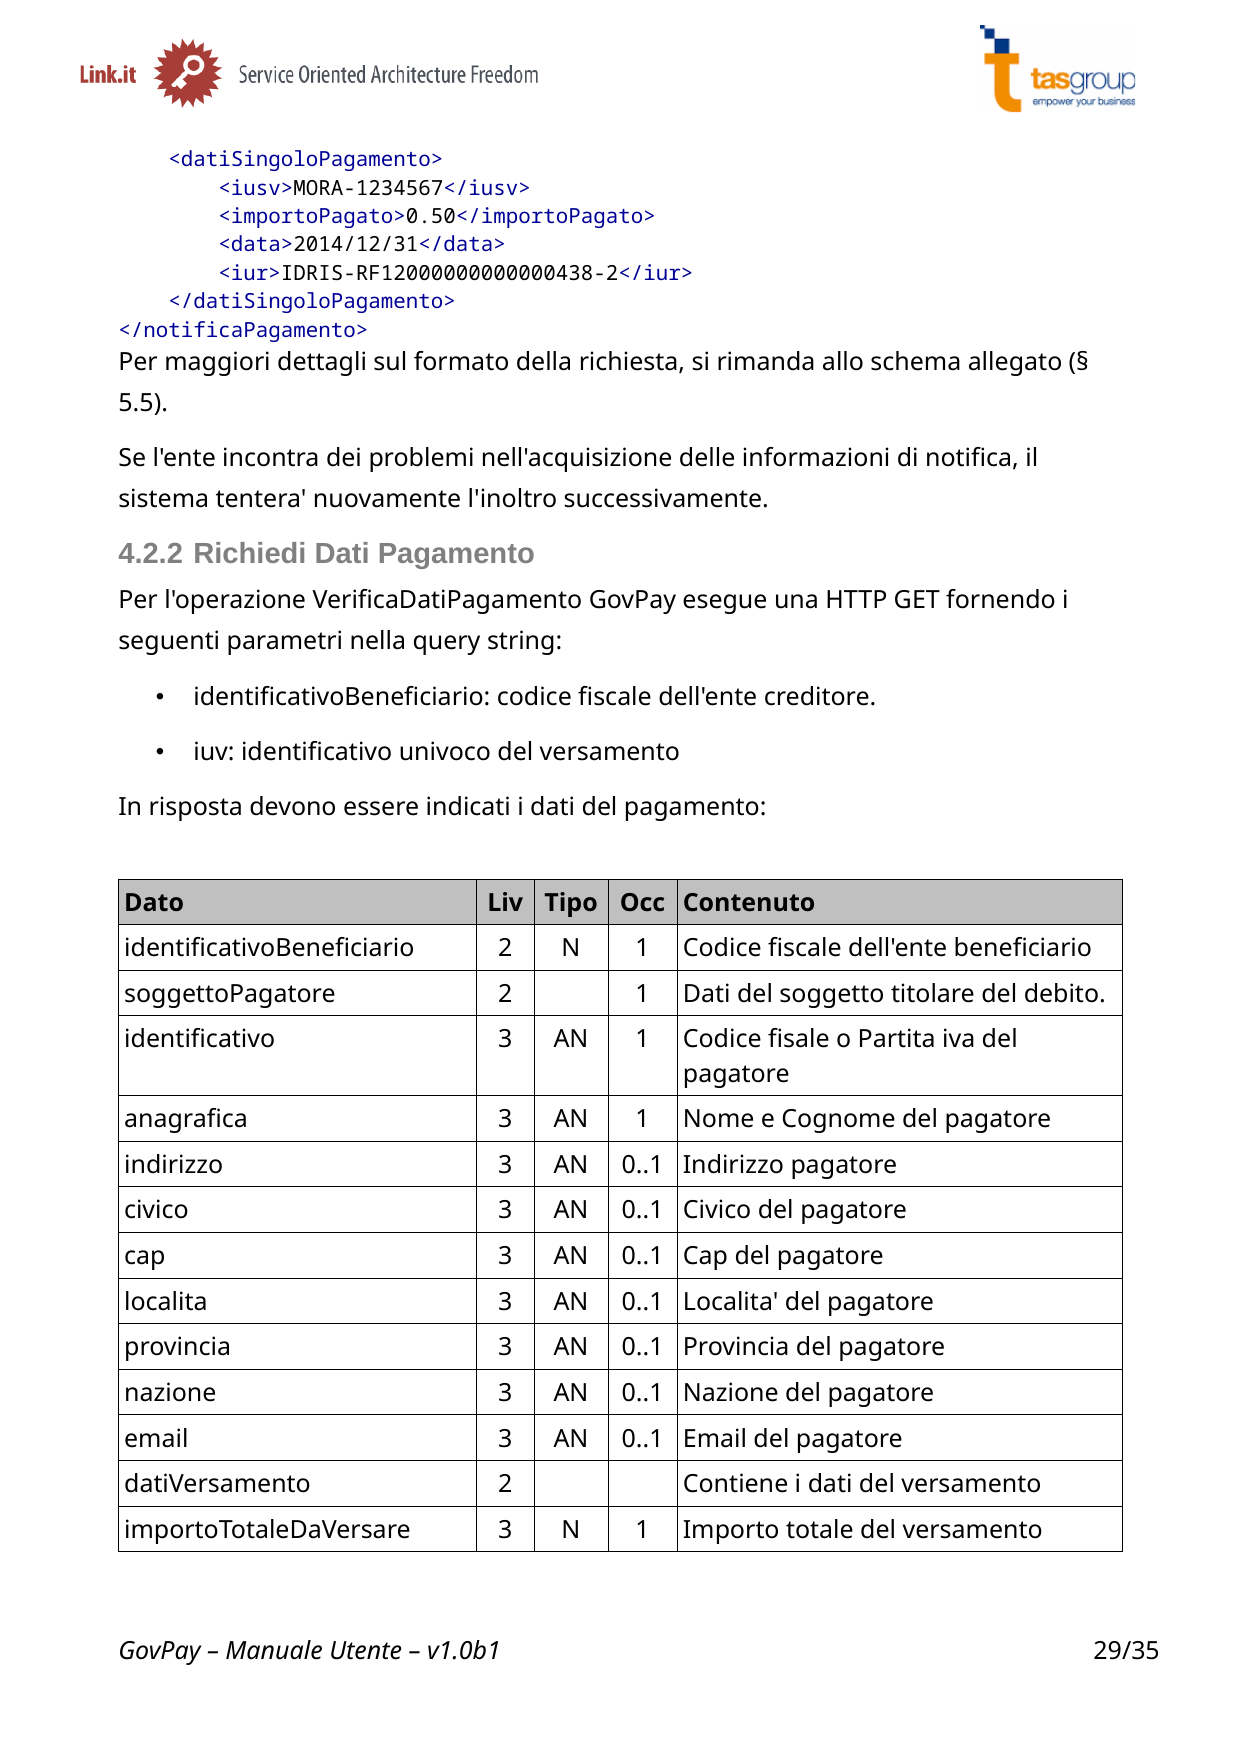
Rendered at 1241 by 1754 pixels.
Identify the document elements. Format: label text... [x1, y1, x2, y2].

table_cell Dati del soggetto titolare del debito. [678, 971, 1122, 1015]
table_cell anagrafica [119, 1096, 476, 1141]
table_cell Email del pagatore [678, 1415, 1122, 1460]
table_cell Cap del pagatore [678, 1233, 1122, 1277]
text </notificaPagamento> [118, 315, 1122, 343]
table_cell indirizzo [119, 1142, 476, 1186]
text <data>2014/12/31</data> [118, 229, 1122, 258]
table_cell AN [535, 1415, 608, 1460]
table_header Occ [609, 880, 677, 924]
table_cell 2 [477, 925, 534, 970]
table_cell cap [119, 1233, 476, 1277]
table_cell AN [535, 1324, 608, 1369]
table_cell 3 [477, 1187, 534, 1232]
table_header Tipo [535, 880, 608, 924]
table_cell nazione [119, 1370, 476, 1414]
table_cell [535, 1461, 608, 1506]
table_cell Indirizzo pagatore [678, 1142, 1122, 1186]
table_cell datiVersamento [119, 1461, 476, 1506]
table_cell 0..1 [609, 1142, 677, 1186]
picture [1, 33, 602, 113]
table_cell Nome e Cognome del pagatore [678, 1096, 1122, 1141]
table_cell civico [119, 1187, 476, 1232]
table_cell Contiene i dati del versamento [678, 1461, 1122, 1506]
table_cell 0..1 [609, 1279, 677, 1323]
subtitle Richiedi Dati Pagamento [118, 536, 1122, 569]
table_cell AN [535, 1279, 608, 1323]
table_cell 1 [609, 1016, 677, 1095]
picture [980, 25, 1136, 113]
table_cell provincia [119, 1324, 476, 1369]
text Se l'ente incontra dei problemi nell'acquisizione delle informazioni di notifica, il sistema tentera' nuovamente l'inoltro successivamente. [118, 439, 1122, 514]
table_cell 3 [477, 1370, 534, 1414]
table_cell Nazione del pagatore [678, 1370, 1122, 1414]
table_cell [609, 1461, 677, 1506]
table_cell 3 [477, 1096, 534, 1141]
text <iur>IDRIS-RF12000000000000438-2</iur> [118, 258, 1122, 286]
table_cell identificativoBeneficiario [119, 925, 476, 970]
table_cell 0..1 [609, 1415, 677, 1460]
table_cell 1 [609, 971, 677, 1015]
table_cell 3 [477, 1507, 534, 1551]
table_cell [535, 971, 608, 1015]
table_cell Localita' del pagatore [678, 1279, 1122, 1323]
table_cell 0..1 [609, 1370, 677, 1414]
text </datiSingoloPagamento> [118, 286, 1122, 315]
table_header Liv [477, 880, 534, 924]
table_cell AN [535, 1096, 608, 1141]
table_cell 3 [477, 1142, 534, 1186]
table_cell 1 [609, 925, 677, 970]
table_cell identificativo [119, 1016, 476, 1095]
table_cell Provincia del pagatore [678, 1324, 1122, 1369]
table_cell 0..1 [609, 1187, 677, 1232]
table_cell Civico del pagatore [678, 1187, 1122, 1232]
table_cell 3 [477, 1324, 534, 1369]
table_cell 1 [609, 1096, 677, 1141]
table_cell 0..1 [609, 1324, 677, 1369]
table_cell Importo totale del versamento [678, 1507, 1122, 1551]
text <importoPagato>0.50</importoPagato> [118, 201, 1122, 229]
text In risposta devono essere indicati i dati del pagamento: [118, 789, 1122, 823]
table_header Dato [119, 880, 476, 924]
table_cell AN [535, 1016, 608, 1095]
table_cell 0..1 [609, 1233, 677, 1277]
text Per maggiori dettagli sul formato della richiesta, si rimanda allo schema allegato (§ 5.5). [118, 343, 1122, 418]
table_cell AN [535, 1187, 608, 1232]
table_cell N [535, 925, 608, 970]
table_cell Codice fisale o Partita iva del pagatore [678, 1016, 1122, 1095]
table_cell soggettoPagatore [119, 971, 476, 1015]
table_cell AN [535, 1370, 608, 1414]
text <datiSingoloPagamento> [118, 144, 1122, 173]
list iuv: identificativo univoco del versamento [156, 733, 1122, 768]
list identificativoBeneficiario: codice fiscale dell'ente creditore. [156, 678, 1122, 712]
table_cell 2 [477, 1461, 534, 1506]
text <iusv>MORA-1234567</iusv> [118, 173, 1122, 201]
text Per l'operazione VerificaDatiPagamento GovPay esegue una HTTP GET fornendo i seguenti parametri nella query string: [118, 582, 1122, 657]
table_cell 3 [477, 1415, 534, 1460]
table_cell 3 [477, 1279, 534, 1323]
table_cell 1 [609, 1507, 677, 1551]
table_cell AN [535, 1142, 608, 1186]
table_cell N [535, 1507, 608, 1551]
table_cell email [119, 1415, 476, 1460]
table_cell AN [535, 1233, 608, 1277]
table_cell 3 [477, 1016, 534, 1095]
table_cell 3 [477, 1233, 534, 1277]
table_cell Codice fiscale dell'ente beneficiario [678, 925, 1122, 970]
table_cell 2 [477, 971, 534, 1015]
table_header Contenuto [678, 880, 1122, 924]
table_cell importoTotaleDaVersare [119, 1507, 476, 1551]
table_cell localita [119, 1279, 476, 1323]
